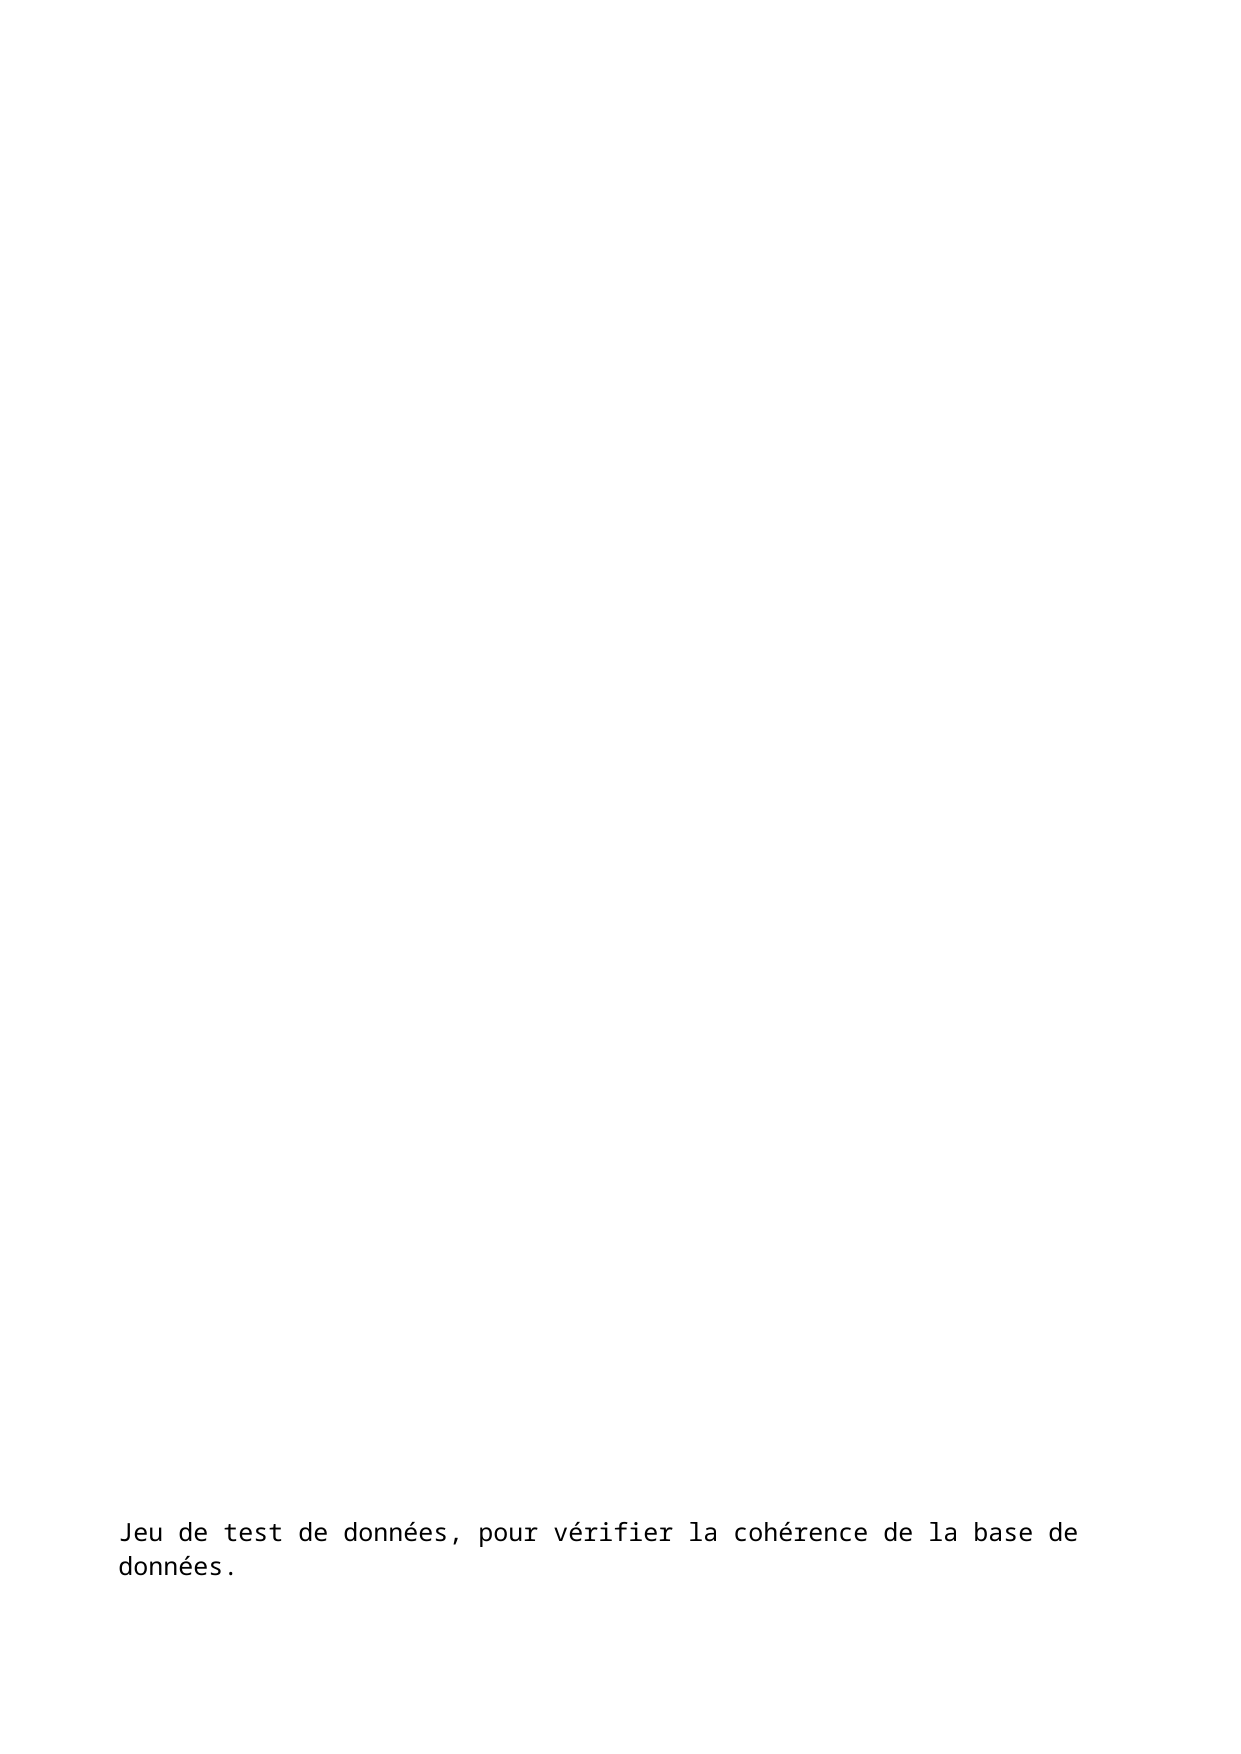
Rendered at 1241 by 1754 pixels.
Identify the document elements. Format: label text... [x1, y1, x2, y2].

text Jeu de test de données, pour vérifier la cohérence de la base de données. [118, 1515, 1122, 1583]
